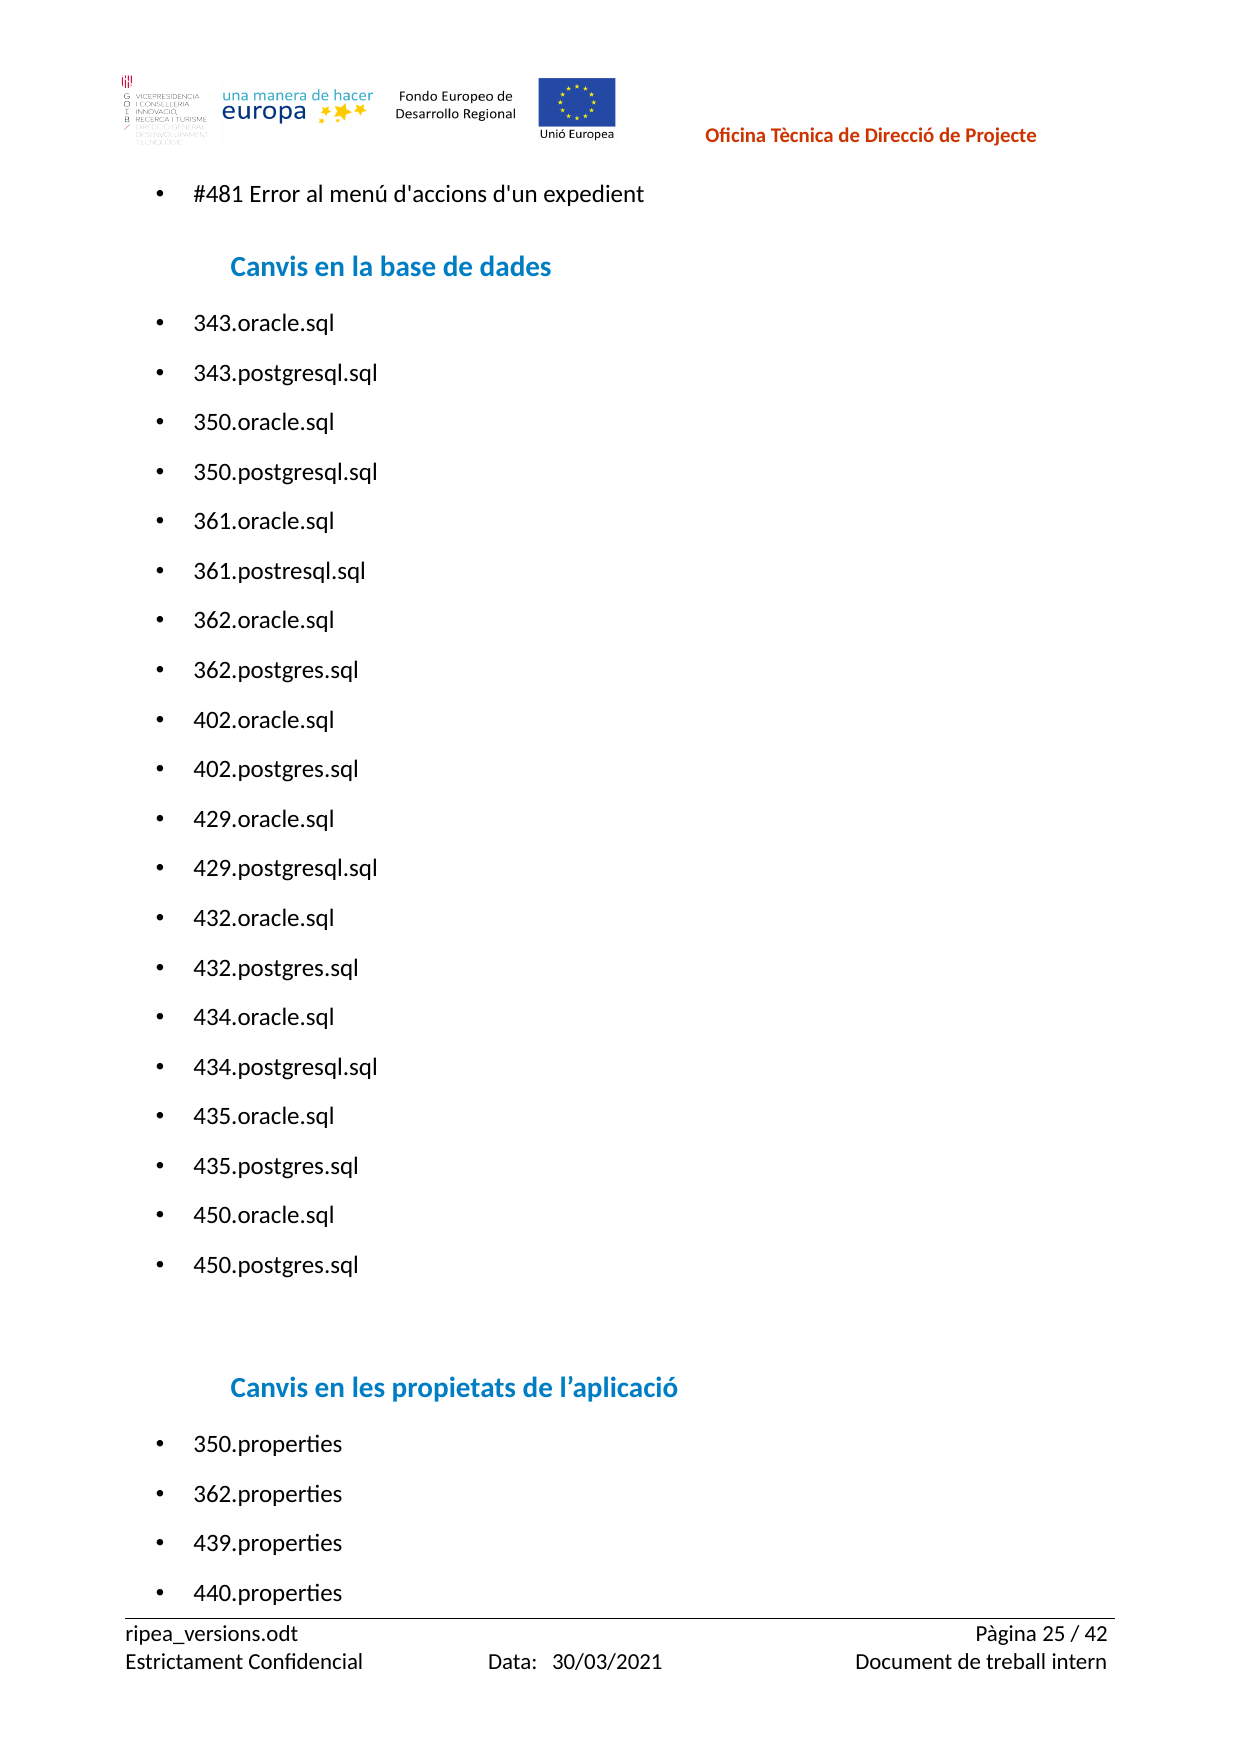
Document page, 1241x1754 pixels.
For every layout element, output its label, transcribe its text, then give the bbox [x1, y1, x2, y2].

list 361.oracle.sql [156, 506, 1122, 536]
picture [219, 73, 621, 147]
list 440.properties [156, 1577, 1122, 1608]
list 429.postgresql.sql [156, 853, 1122, 883]
list 343.postgresql.sql [156, 357, 1122, 387]
list 362.properties [156, 1478, 1122, 1508]
list #481 Error al menú d'accions d'un expedient [156, 178, 1122, 208]
list 350.oracle.sql [156, 406, 1122, 437]
list 435.postgres.sql [156, 1150, 1122, 1181]
list 450.postgres.sql [156, 1249, 1122, 1280]
list 432.oracle.sql [156, 902, 1122, 933]
picture [118, 73, 213, 147]
list 361.postresql.sql [156, 555, 1122, 586]
list 450.oracle.sql [156, 1200, 1122, 1230]
subtitle Canvis en les propietats de l’aplicació [153, 1369, 1122, 1405]
list 439.properties [156, 1527, 1122, 1558]
list 343.oracle.sql [156, 307, 1122, 338]
list 362.oracle.sql [156, 605, 1122, 635]
list 362.postgres.sql [156, 654, 1122, 685]
list 435.oracle.sql [156, 1101, 1122, 1131]
list 350.properties [156, 1428, 1122, 1459]
list 434.oracle.sql [156, 1001, 1122, 1032]
list 434.postgresql.sql [156, 1051, 1122, 1081]
list 350.postgresql.sql [156, 456, 1122, 486]
list 402.postgres.sql [156, 753, 1122, 784]
list 429.oracle.sql [156, 803, 1122, 833]
list 402.oracle.sql [156, 704, 1122, 734]
subtitle Canvis en la base de dades [153, 248, 1122, 283]
list 432.postgres.sql [156, 952, 1122, 982]
